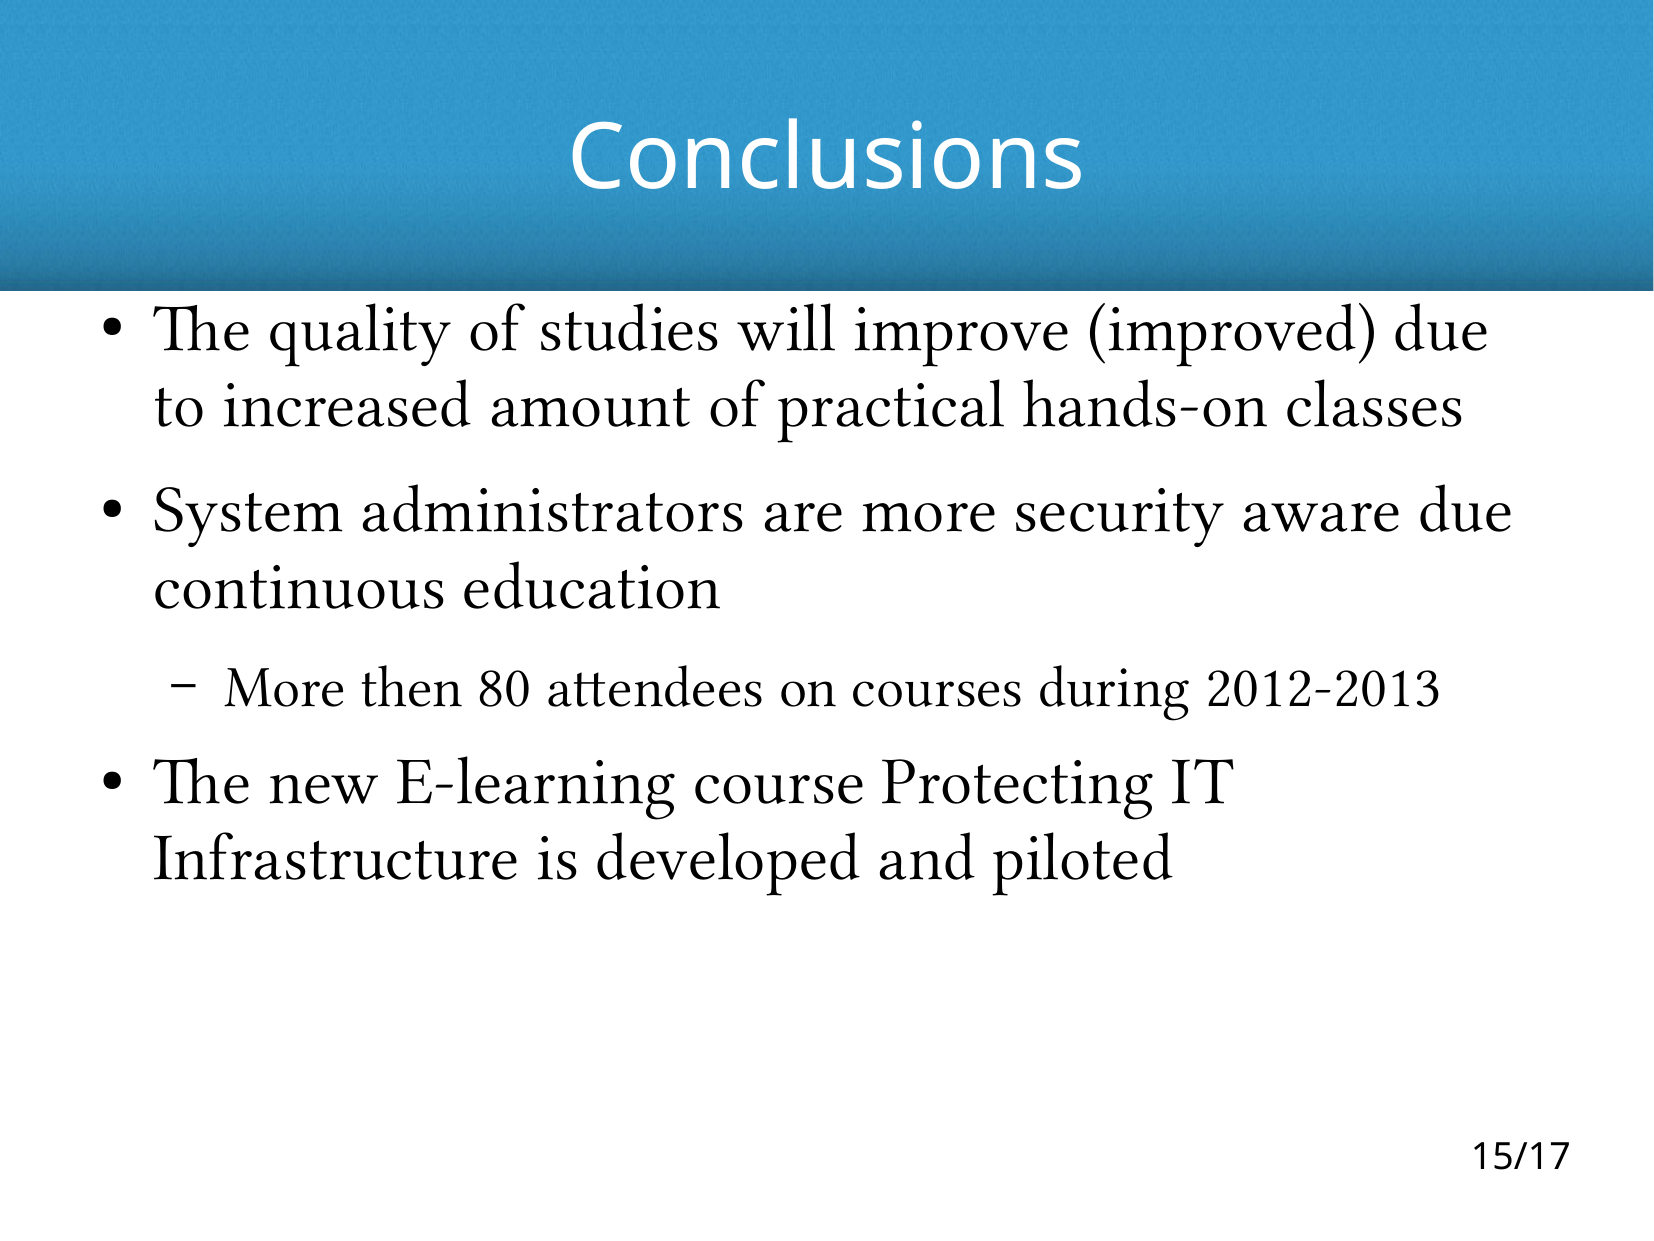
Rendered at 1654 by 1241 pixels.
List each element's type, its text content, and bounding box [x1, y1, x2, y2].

list The quality of studies will improve (improved) due to increased amount of practical hands-on classes System administrators are more security aware due continuous education More then 80 attendees on courses during 2012-2013 The new E-learning course Protecting IT Infrastructure is developed and piloted [82, 290, 1538, 1010]
title Conclusions [82, 49, 1571, 257]
picture [0, 0, 1654, 291]
